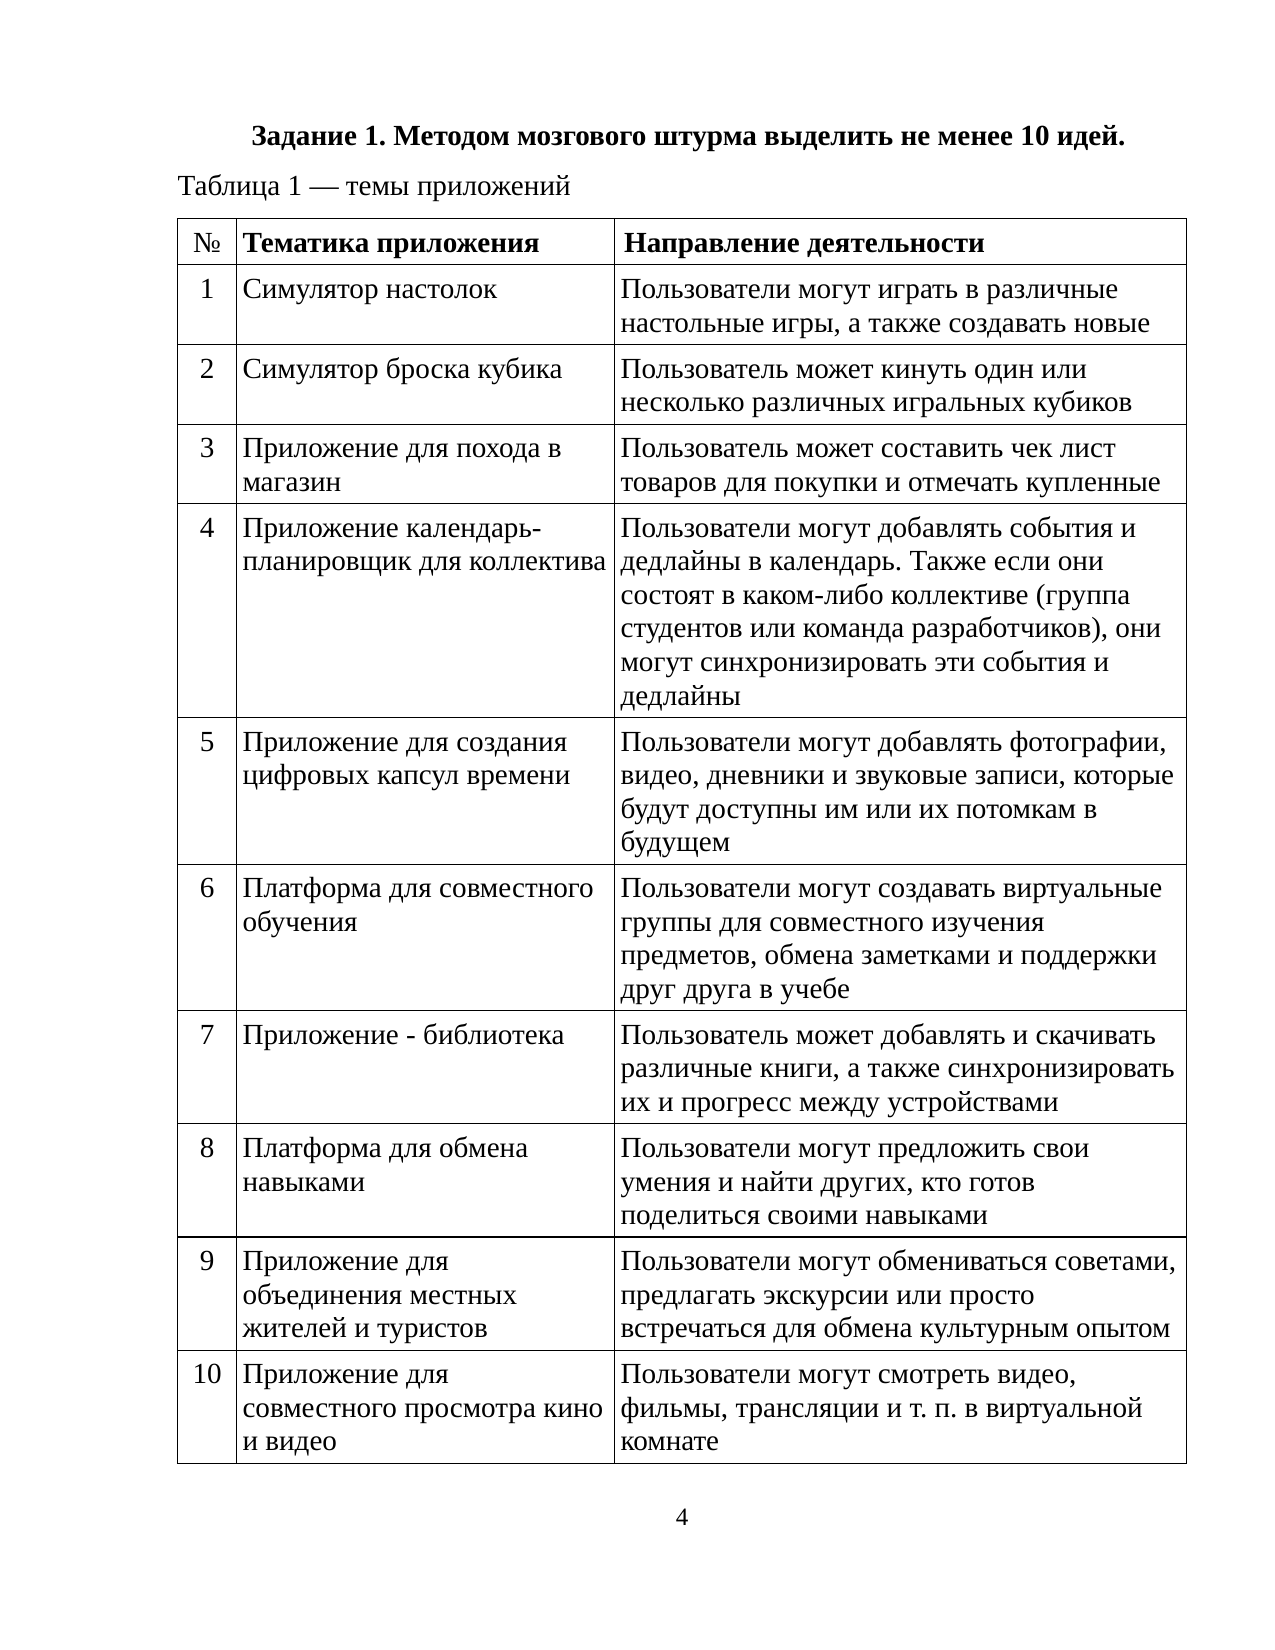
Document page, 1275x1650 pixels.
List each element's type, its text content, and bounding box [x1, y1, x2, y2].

table_cell Приложение - библиотека [237, 1011, 614, 1123]
table_cell 4 [178, 504, 236, 717]
table_header № [178, 219, 236, 264]
table_cell 10 [178, 1351, 236, 1463]
table_cell 8 [178, 1124, 236, 1236]
table_cell 5 [178, 718, 236, 863]
table_cell Пользователь может добавлять и скачивать различные книги, а также синхронизировать их и прогресс между устройствами [615, 1011, 1186, 1123]
table_cell 7 [178, 1011, 236, 1123]
table_cell Пользователи могут создавать виртуальные группы для совместного изучения предметов, обмена заметками и поддержки друг друга в учебе [615, 865, 1186, 1010]
table_cell Пользователь может кинуть один или несколько различных игральных кубиков [615, 345, 1186, 423]
table_cell Приложение для создания цифровых капсул времени [237, 718, 614, 863]
table_cell 2 [178, 345, 236, 423]
table_cell Пользователи могут предложить свои умения и найти других, кто готов поделиться своими навыками [615, 1124, 1186, 1236]
table_cell Пользователи могут играть в различные настольные игры, а также создавать новые [615, 265, 1186, 344]
table_cell Пользователи могут добавлять фотографии, видео, дневники и звуковые записи, которые будут доступны им или их потомкам в будущем [615, 718, 1186, 863]
table_cell Симулятор настолок [237, 265, 614, 344]
table_cell 6 [178, 865, 236, 1010]
table_cell Пользователи могут обмениваться советами, предлагать экскурсии или просто встречаться для обмена культурным опытом [615, 1238, 1186, 1349]
table_cell 9 [178, 1238, 236, 1349]
table_cell Приложение для совместного просмотра кино и видео [237, 1351, 614, 1463]
table_cell Приложение для объединения местных жителей и туристов [237, 1238, 614, 1349]
table_cell Платформа для обмена навыками [237, 1124, 614, 1236]
table_cell Симулятор броска кубика [237, 345, 614, 423]
table_cell Пользователь может составить чек лист товаров для покупки и отмечать купленные [615, 425, 1186, 503]
table_cell Приложение для похода в магазин [237, 425, 614, 503]
table_cell 1 [178, 265, 236, 344]
table_cell Платформа для совместного обучения [237, 865, 614, 1010]
table_header Направление деятельности [615, 219, 1186, 264]
table_cell 3 [178, 425, 236, 503]
text Таблица 1 — темы приложений [177, 168, 1186, 202]
table_cell Пользователи могут смотреть видео, фильмы, трансляции и т. п. в виртуальной комнате [615, 1351, 1186, 1463]
table_cell Пользователи могут добавлять события и дедлайны в календарь. Также если они состоят в каком-либо коллективе (группа студентов или команда разработчиков), они могут синхронизировать эти события и дедлайны [615, 504, 1186, 717]
title Задание 1. Методом мозгового штурма выделить не менее 10 идей. [177, 118, 1186, 152]
table_cell Приложение календарь-планировщик для коллектива [237, 504, 614, 717]
table_header Тематика приложения [237, 219, 614, 264]
